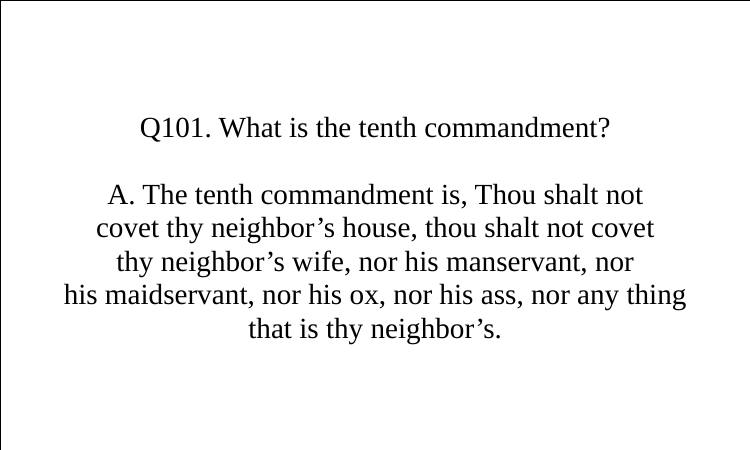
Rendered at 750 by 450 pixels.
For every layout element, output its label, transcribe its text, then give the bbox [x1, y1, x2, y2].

text Q101. What is the tenth commandment? A. The tenth commandment is, Thou shalt not covet thy neighbor’s house, thou shalt not covet thy neighbor’s wife, nor his manservant, nor his maidservant, nor his ox, nor his ass, nor any thing that is thy neighbor’s. [1, 9, 750, 344]
